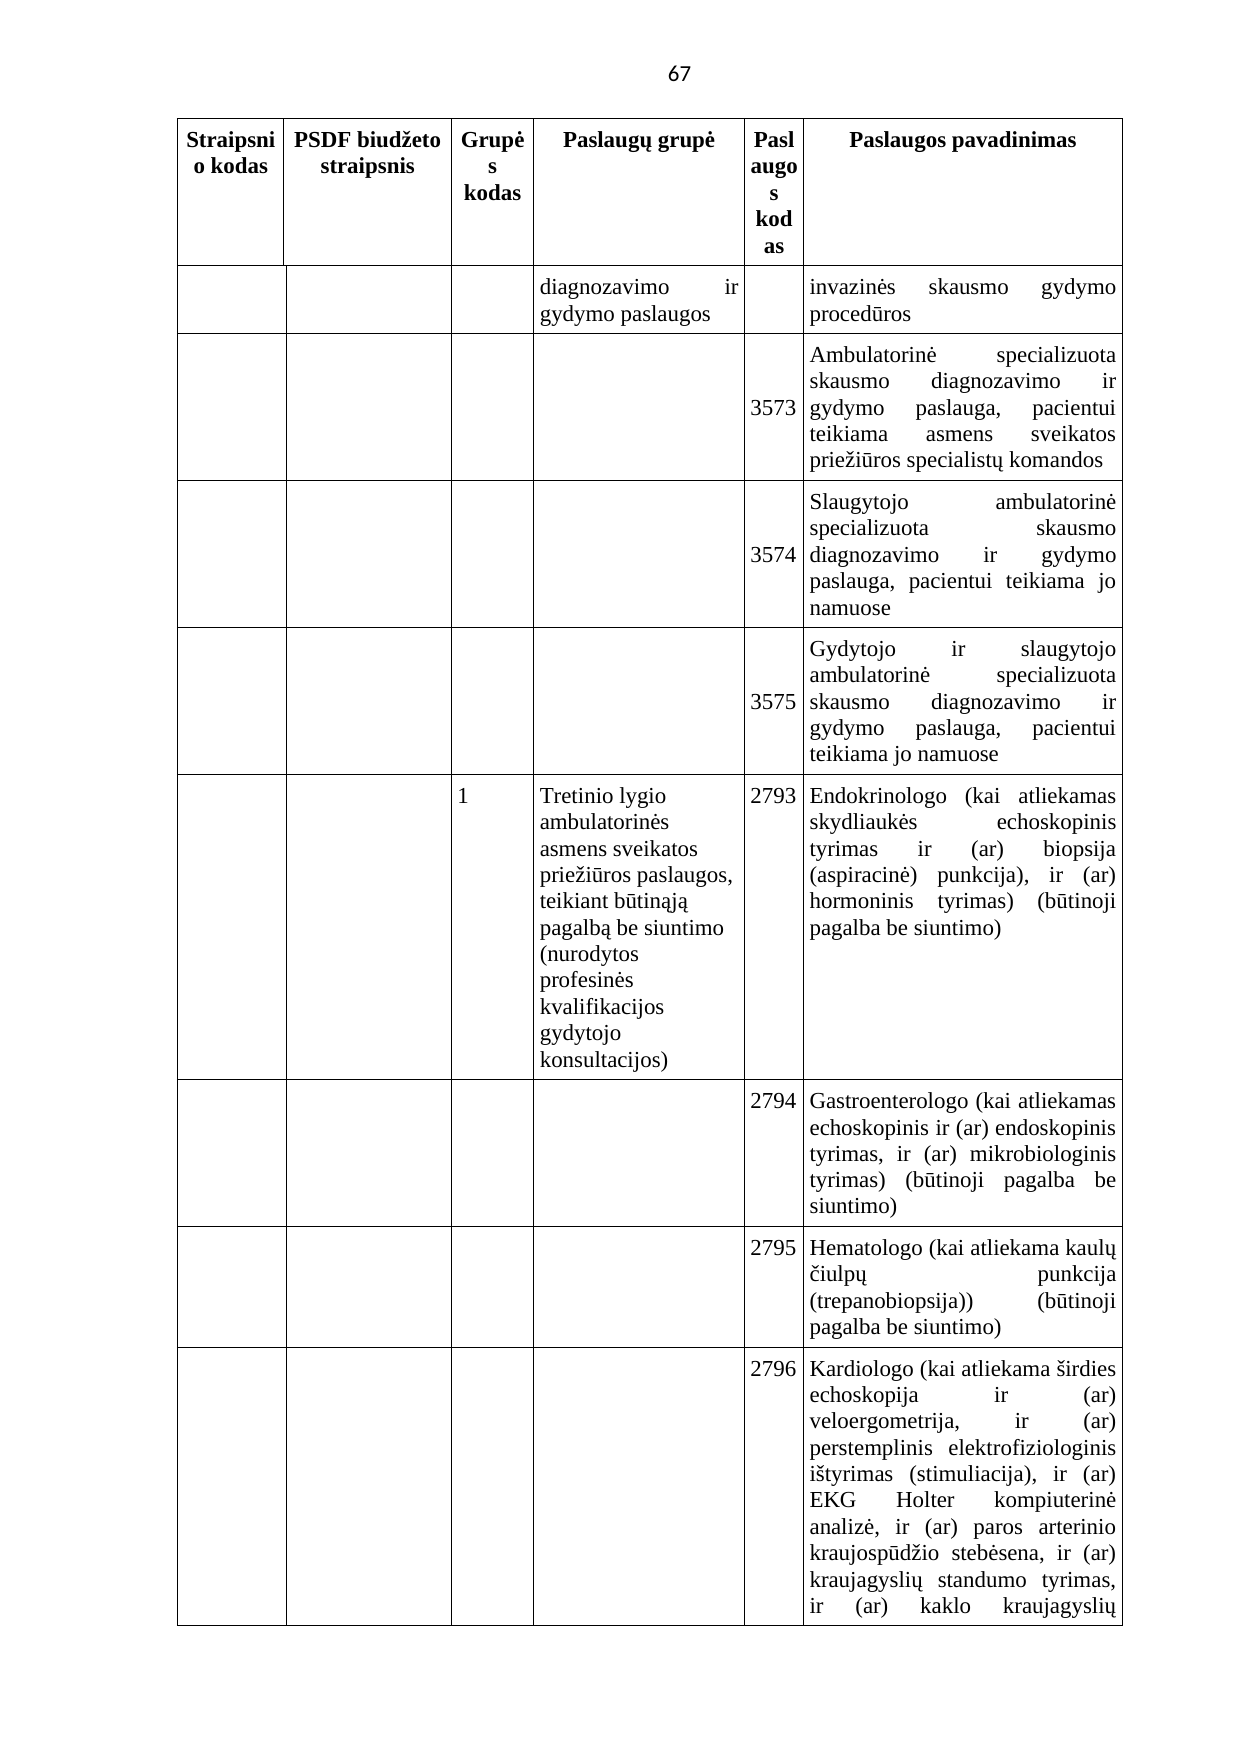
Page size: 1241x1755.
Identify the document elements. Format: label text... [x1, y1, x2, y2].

table_cell [287, 334, 451, 480]
table_cell [287, 266, 451, 333]
table_cell invazinės skausmo gydymo procedūros [804, 266, 1122, 333]
table_header Paslaugos pavadinimas [804, 119, 1122, 265]
table_cell [287, 1080, 451, 1226]
table_cell [534, 481, 744, 627]
table_cell [534, 628, 744, 774]
table_cell [287, 481, 451, 627]
table_cell [452, 481, 533, 627]
table_cell 2793 [745, 775, 803, 1079]
table_cell Tretinio lygio ambulatorinės asmens sveikatos priežiūros paslaugos, teikiant būtinąją pagalbą be siuntimo (nurodytos profesinės kvalifikacijos gydytojo konsultacijos) [534, 775, 744, 1079]
table_cell [178, 334, 286, 480]
table_cell [178, 1348, 286, 1625]
table_header Paslaugos kodas [745, 119, 803, 265]
table_header Paslaugų grupė [534, 119, 744, 265]
table_cell [287, 628, 451, 774]
table_header Straipsnio kodas [178, 119, 283, 265]
table_cell [287, 1348, 451, 1625]
table_cell diagnozavimo ir gydymo paslaugos [534, 266, 744, 333]
table_header PSDF biudžeto straipsnis [284, 119, 451, 265]
table_cell 2795 [745, 1227, 803, 1347]
table_cell [452, 334, 533, 480]
table_cell [534, 334, 744, 480]
table_cell [178, 481, 286, 627]
table_cell [178, 1227, 286, 1347]
table_cell 1 [452, 775, 533, 1079]
table_cell [287, 775, 451, 1079]
table_cell [452, 1227, 533, 1347]
table_cell [178, 628, 286, 774]
table_cell [534, 1348, 744, 1625]
table_cell [178, 1080, 286, 1226]
table_cell [287, 1227, 451, 1347]
table_cell 2794 [745, 1080, 803, 1226]
table_header Grupės kodas [452, 119, 533, 265]
table_cell Ambulatorinė specializuota skausmo diagnozavimo ir gydymo paslauga, pacientui teikiama asmens sveikatos priežiūros specialistų komandos [804, 334, 1122, 480]
table_cell [452, 1080, 533, 1226]
table_cell Kardiologo (kai atliekama širdies echoskopija ir (ar) veloergometrija, ir (ar) perstemplinis elektrofiziologinis ištyrimas (stimuliacija), ir (ar) EKG Holter kompiuterinė analizė, ir (ar) paros arterinio kraujospūdžio stebėsena, ir (ar) kraujagyslių standumo tyrimas, ir (ar) kaklo kraujagyslių [804, 1348, 1122, 1625]
table_cell Gastroenterologo (kai atliekamas echoskopinis ir (ar) endoskopinis tyrimas, ir (ar) mikrobiologinis tyrimas) (būtinoji pagalba be siuntimo) [804, 1080, 1122, 1226]
table_cell 2796 [745, 1348, 803, 1625]
table_cell [534, 1227, 744, 1347]
table_cell Gydytojo ir slaugytojo ambulatorinė specializuota skausmo diagnozavimo ir gydymo paslauga, pacientui teikiama jo namuose [804, 628, 1122, 774]
table_cell Slaugytojo ambulatorinė specializuota skausmo diagnozavimo ir gydymo paslauga, pacientui teikiama jo namuose [804, 481, 1122, 627]
table_cell [534, 1080, 744, 1226]
table_cell [452, 628, 533, 774]
table_cell 3574 [745, 481, 803, 627]
table_cell [178, 775, 286, 1079]
table_cell Endokrinologo (kai atliekamas skydliaukės echoskopinis tyrimas ir (ar) biopsija (aspiracinė) punkcija), ir (ar) hormoninis tyrimas) (būtinoji pagalba be siuntimo) [804, 775, 1122, 1079]
table_cell [745, 266, 803, 333]
table_cell [452, 266, 533, 333]
table_cell [452, 1348, 533, 1625]
table_cell 3575 [745, 628, 803, 774]
table_cell 3573 [745, 334, 803, 480]
table_cell Hematologo (kai atliekama kaulų čiulpų punkcija (trepanobiopsija)) (būtinoji pagalba be siuntimo) [804, 1227, 1122, 1347]
table_cell [178, 266, 286, 333]
